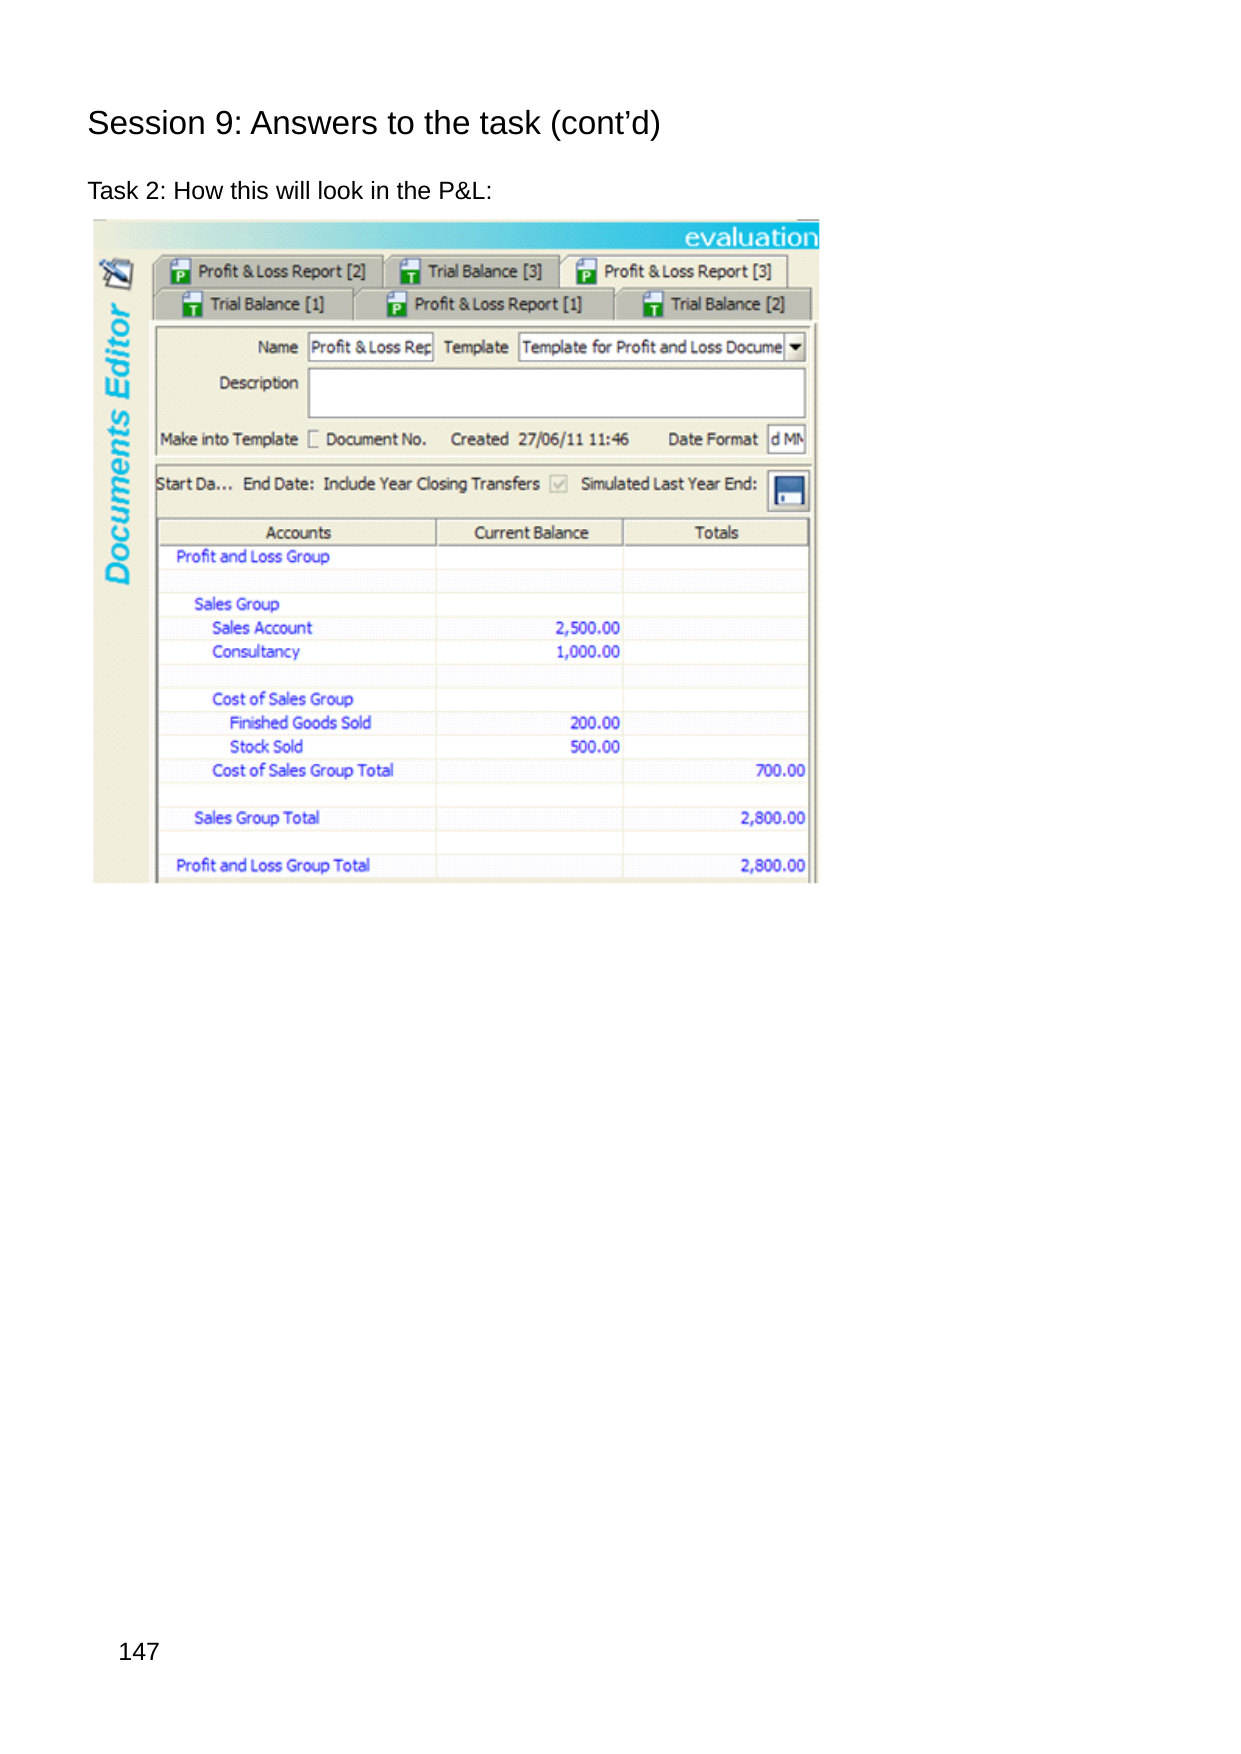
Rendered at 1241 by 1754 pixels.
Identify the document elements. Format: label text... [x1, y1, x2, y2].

text Session 9: Answers to the task (cont’d) [87, 103, 1152, 142]
picture [92, 218, 820, 885]
text Task 2: How this will look in the P&L: [87, 176, 1152, 204]
